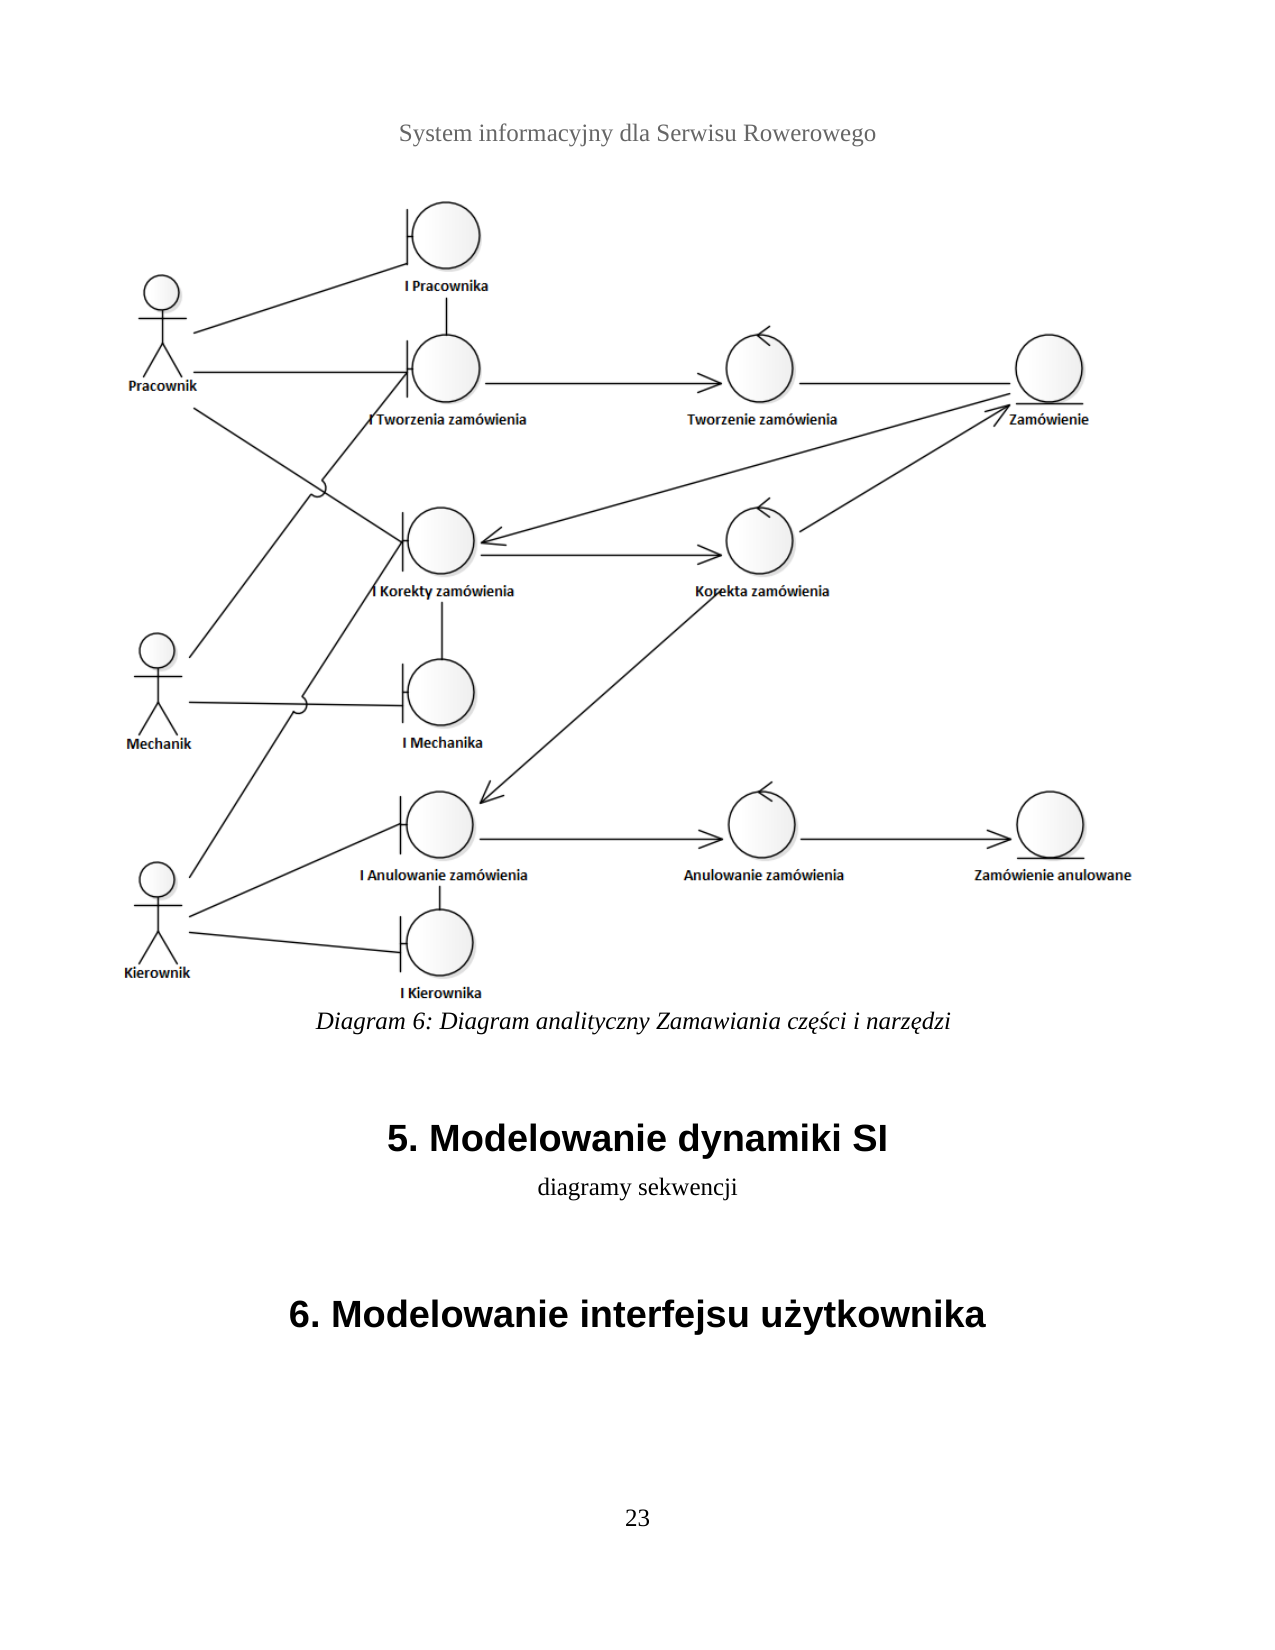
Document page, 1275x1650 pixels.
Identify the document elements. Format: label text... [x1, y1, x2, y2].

text Diagram 6: Diagram analityczny Zamawiania części i narzędzi [115, 1006, 1154, 1035]
text diagramy sekwencji [118, 1172, 1157, 1201]
subtitle 5. Modelowanie dynamiki SI [118, 1116, 1157, 1159]
picture [115, 199, 1154, 1006]
subtitle 6. Modelowanie interfejsu użytkownika [118, 1292, 1157, 1336]
